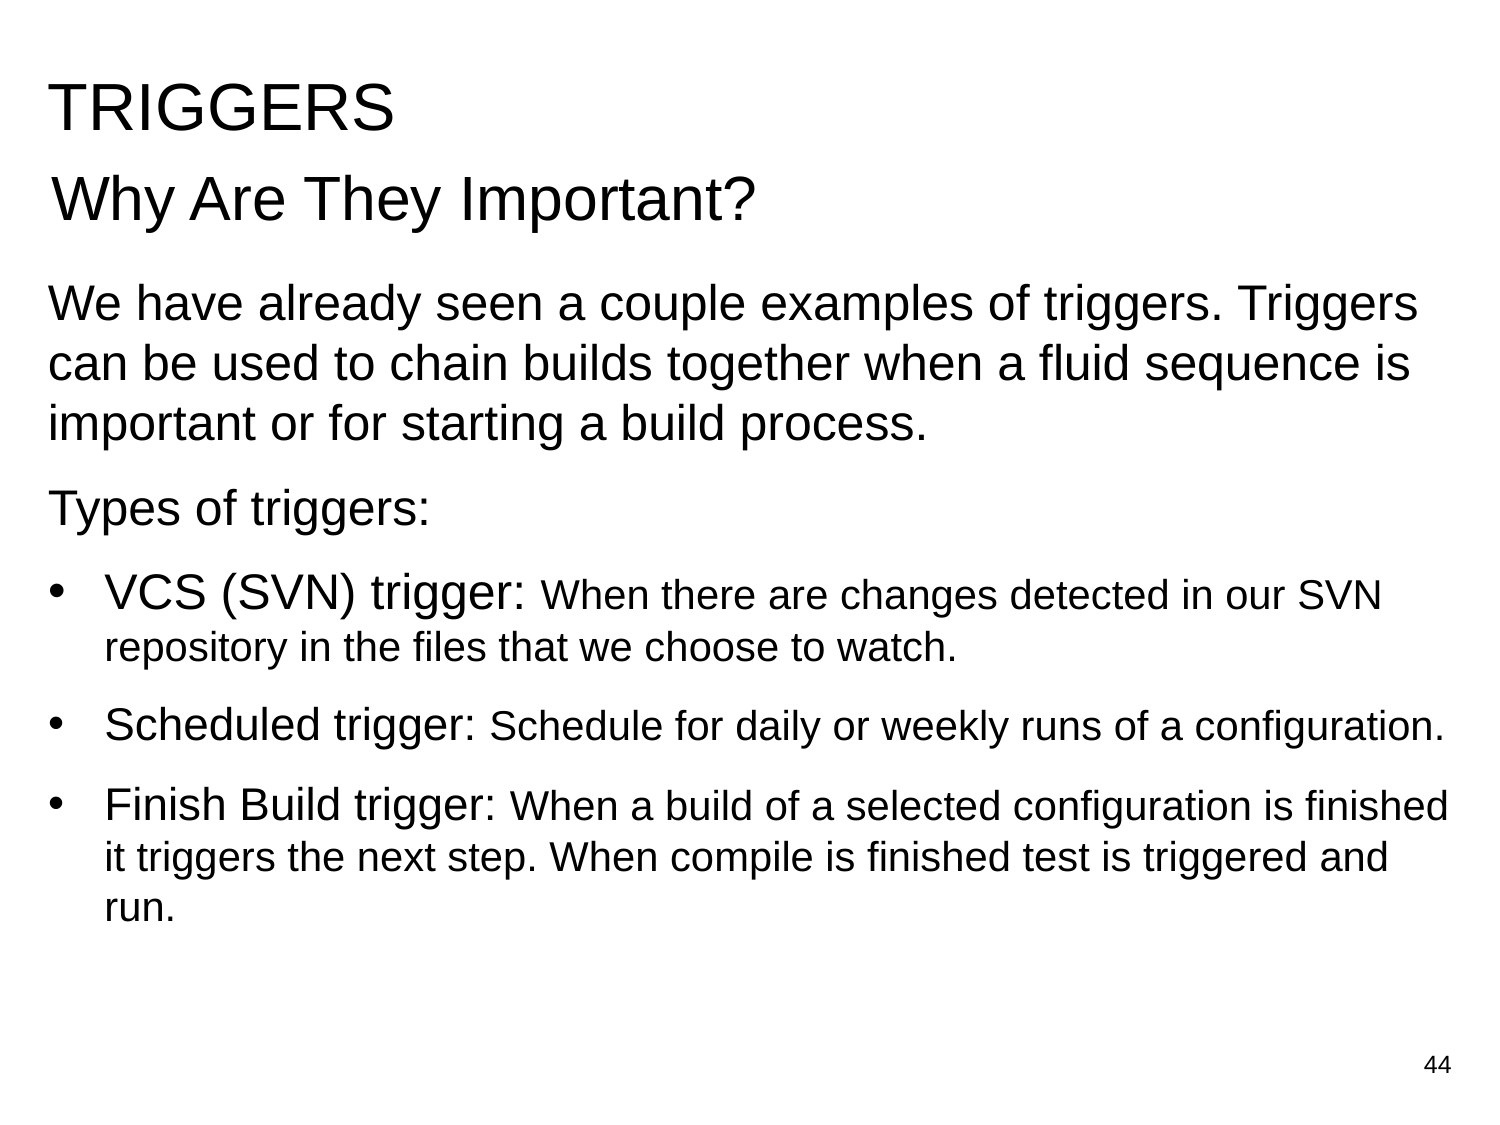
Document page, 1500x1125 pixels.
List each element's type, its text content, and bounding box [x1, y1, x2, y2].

list Why Are They Important? [48, 150, 1452, 241]
slide_number [1325, 1047, 1452, 1080]
title Triggers [48, 57, 1452, 150]
list We have already seen a couple examples of triggers. Triggers can be used to chain builds together when a fluid sequence is important or for starting a build process. Types of triggers: VCS (SVN) trigger: When there are changes detected in our SVN repository in the files that we choose to watch. Scheduled trigger: Schedule for daily or weekly runs of a configuration. Finish Build trigger: When a build of a selected configuration is finished it triggers the next step. When compile is finished test is triggered and run. [48, 262, 1452, 1021]
